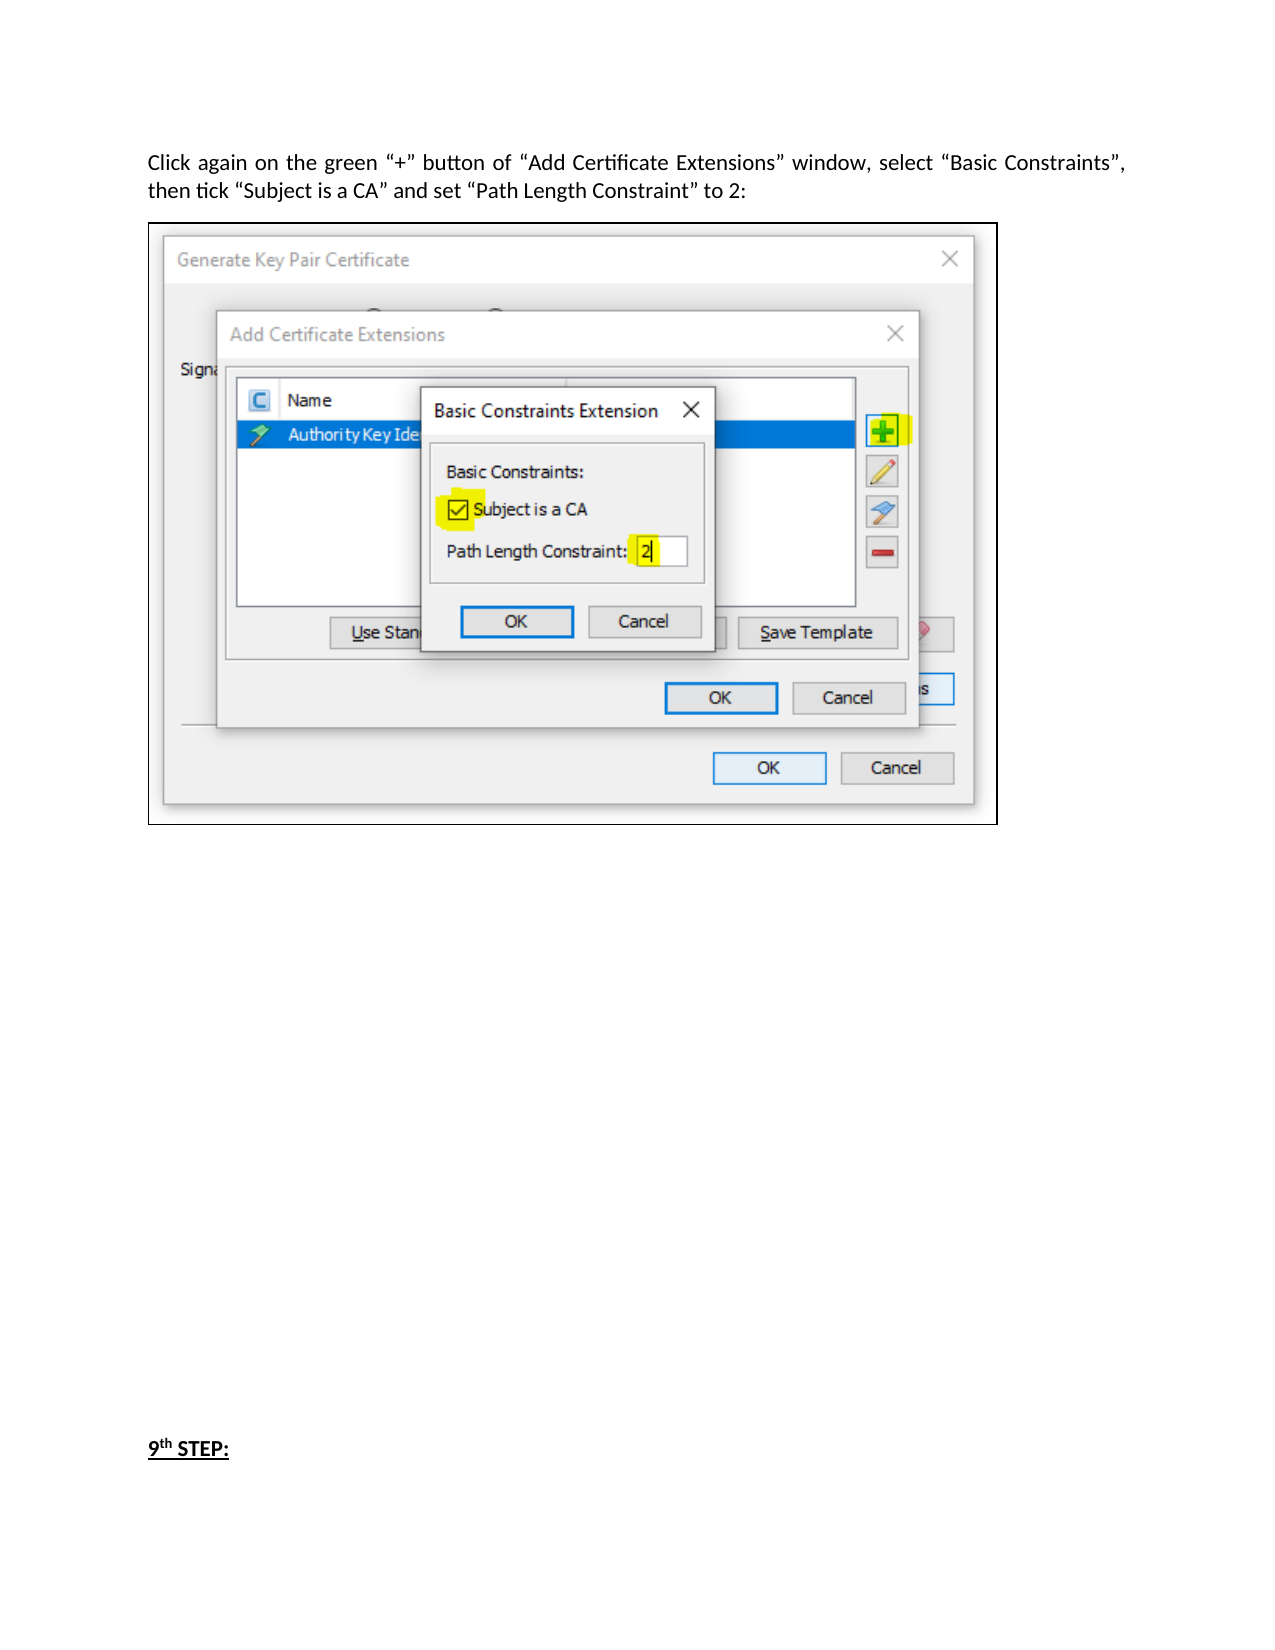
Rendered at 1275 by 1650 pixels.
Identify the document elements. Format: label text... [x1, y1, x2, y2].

text 9th STEP: [148, 1434, 1127, 1462]
text Click again on the green “+” button of “Add Certificate Extensions” window, select “Basic Constraints”, then tick “Subject is a CA” and set “Path Length Constraint” to 2: [148, 148, 1127, 204]
